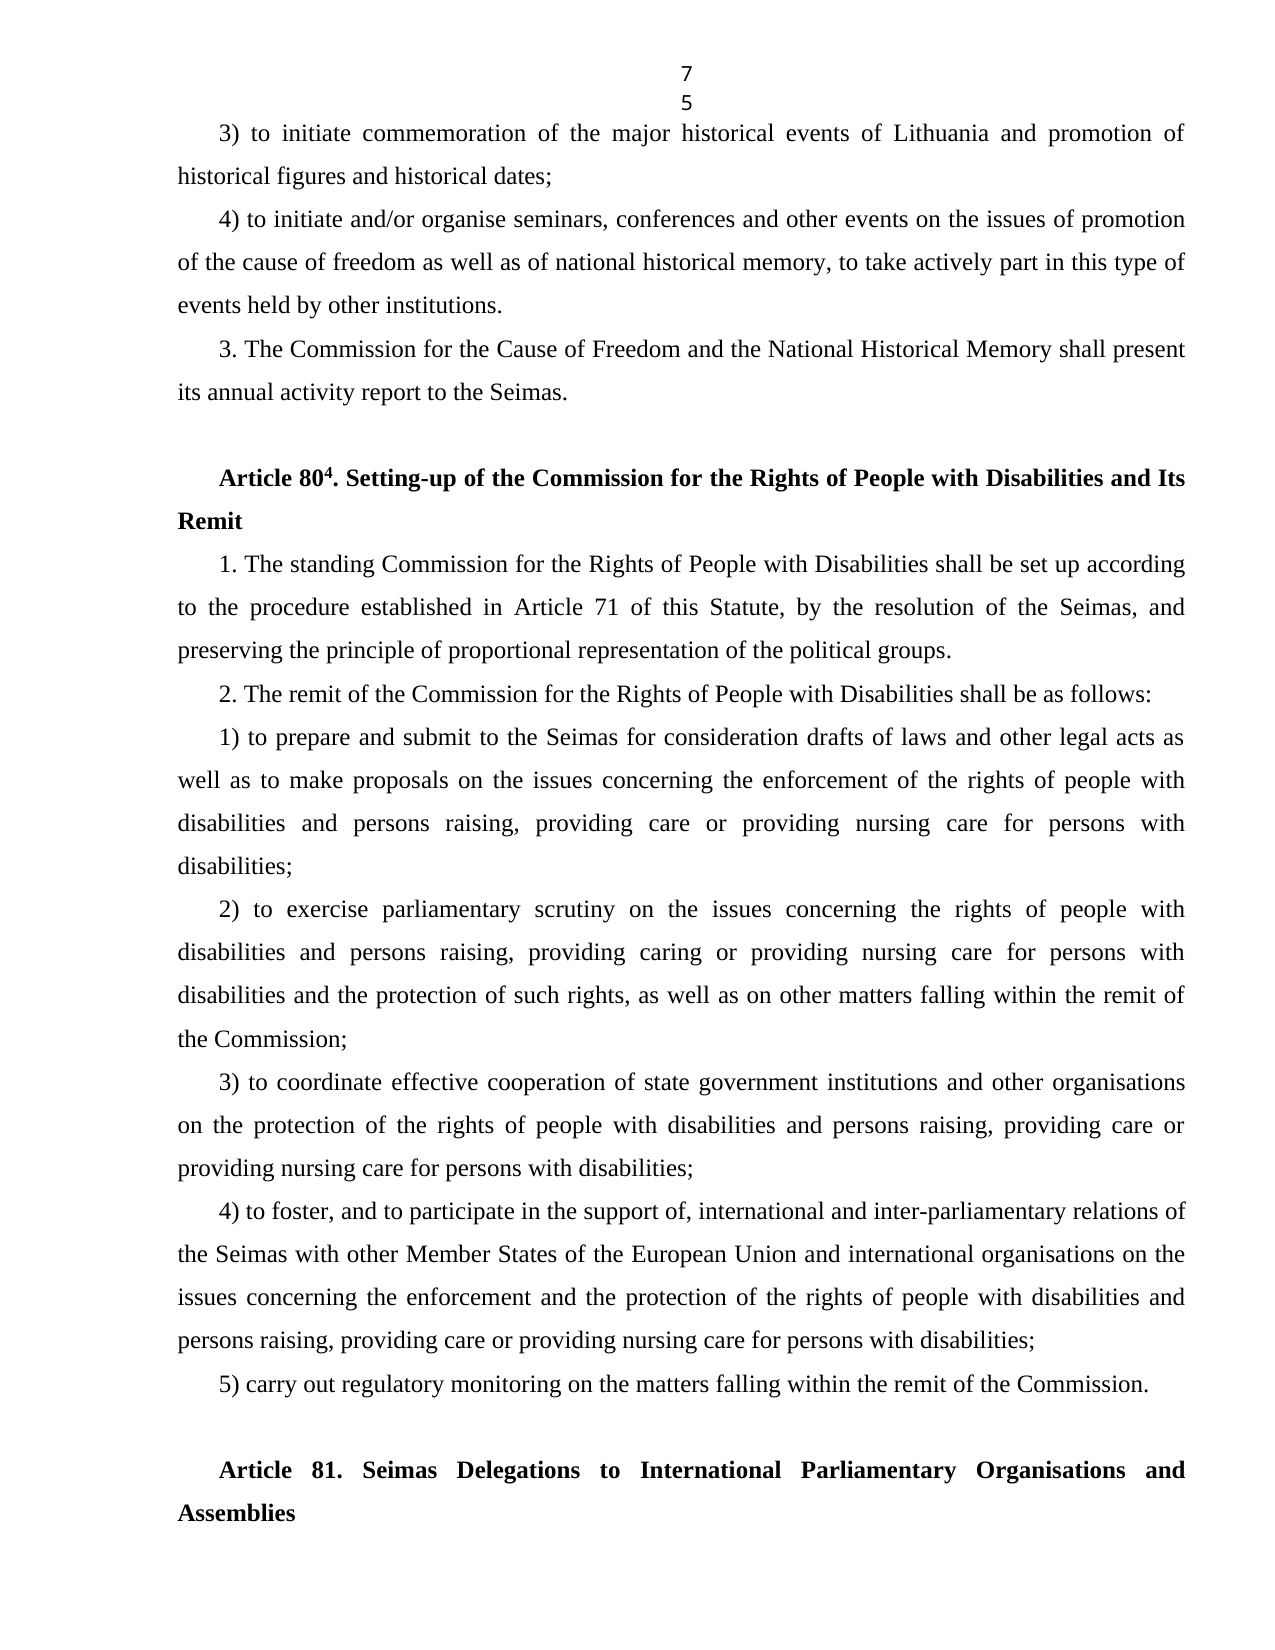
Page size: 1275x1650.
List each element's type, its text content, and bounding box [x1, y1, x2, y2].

text 3. The Commission for the Cause of Freedom and the National Historical Memory shall present its annual activity report to the Seimas. [177, 334, 1186, 406]
text 1. The standing Commission for the Rights of People with Disabilities shall be set up according to the procedure established in Article 71 of this Statute, by the resolution of the Seimas, and preserving the principle of proportional representation of the political groups. [177, 549, 1186, 664]
text 5) carry out regulatory monitoring on the matters falling within the remit of the Commission. [177, 1369, 1186, 1397]
text 4) to initiate and/or organise seminars, conferences and other events on the issues of promotion of the cause of freedom as well as of national historical memory, to take actively part in this type of events held by other institutions. [177, 204, 1186, 319]
text Article 81. Seimas Delegations to International Parliamentary Organisations and Assemblies [177, 1455, 1186, 1527]
text 3) to coordinate effective cooperation of state government institutions and other organisations on the protection of the rights of people with disabilities and persons raising, providing care or providing nursing care for persons with disabilities; [177, 1067, 1186, 1182]
text Article 804. Setting-up of the Commission for the Rights of People with Disabilities and Its Remit [177, 463, 1186, 535]
text 2) to exercise parliamentary scrutiny on the issues concerning the rights of people with disabilities and persons raising, providing caring or providing nursing care for persons with disabilities and the protection of such rights, as well as on other matters falling within the remit of the Commission; [177, 894, 1186, 1052]
text 2. The remit of the Commission for the Rights of People with Disabilities shall be as follows: [177, 679, 1186, 707]
text 4) to foster, and to participate in the support of, international and inter-parliamentary relations of the Seimas with other Member States of the European Union and international organisations on the issues concerning the enforcement and the protection of the rights of people with disabilities and persons raising, providing care or providing nursing care for persons with disabilities; [177, 1196, 1186, 1354]
text 3) to initiate commemoration of the major historical events of Lithuania and promotion of historical figures and historical dates; [177, 118, 1186, 190]
text 1) to prepare and submit to the Seimas for consideration drafts of laws and other legal acts as well as to make proposals on the issues concerning the enforcement of the rights of people with disabilities and persons raising, providing care or providing nursing care for persons with disabilities; [177, 722, 1186, 880]
